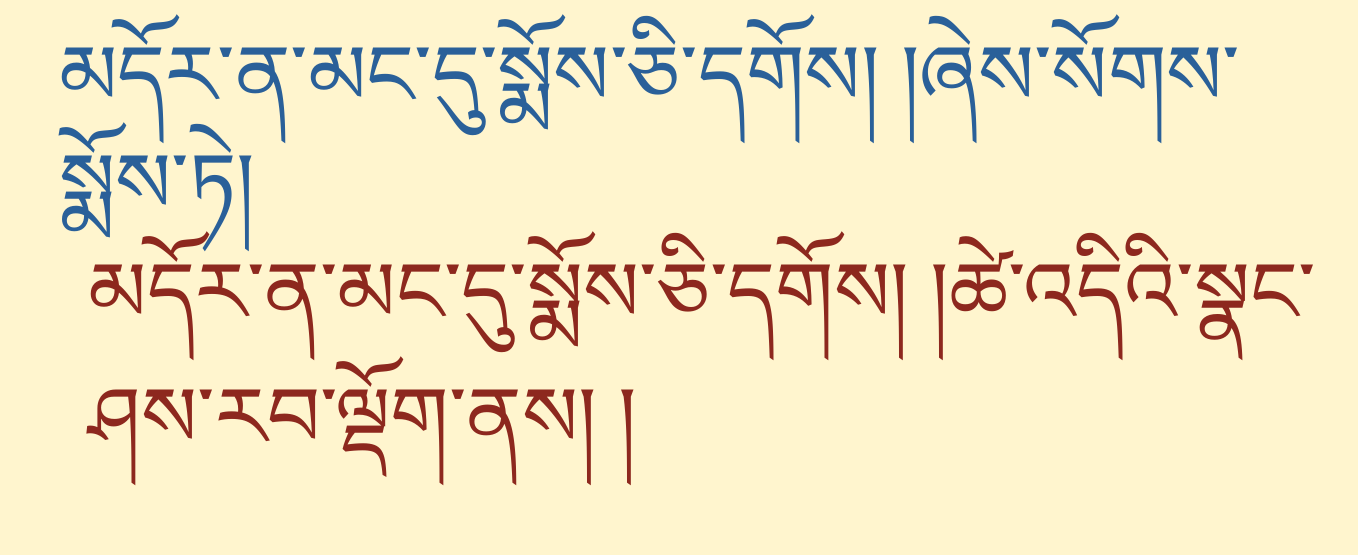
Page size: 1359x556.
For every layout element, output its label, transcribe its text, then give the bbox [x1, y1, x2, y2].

text མདོར་ན་མང་དུ་སྨོས་ཅི་དགོས། །ཞེས་སོགས་སྨོས་ཏེ། [29, 29, 1346, 247]
text མདོར་ན་མང་དུ་སྨོས་ཅི་དགོས། །ཚེ་འདིའི་སྣང་ཤས་རབ་ལྡོག་ནས། ། [88, 247, 1346, 480]
